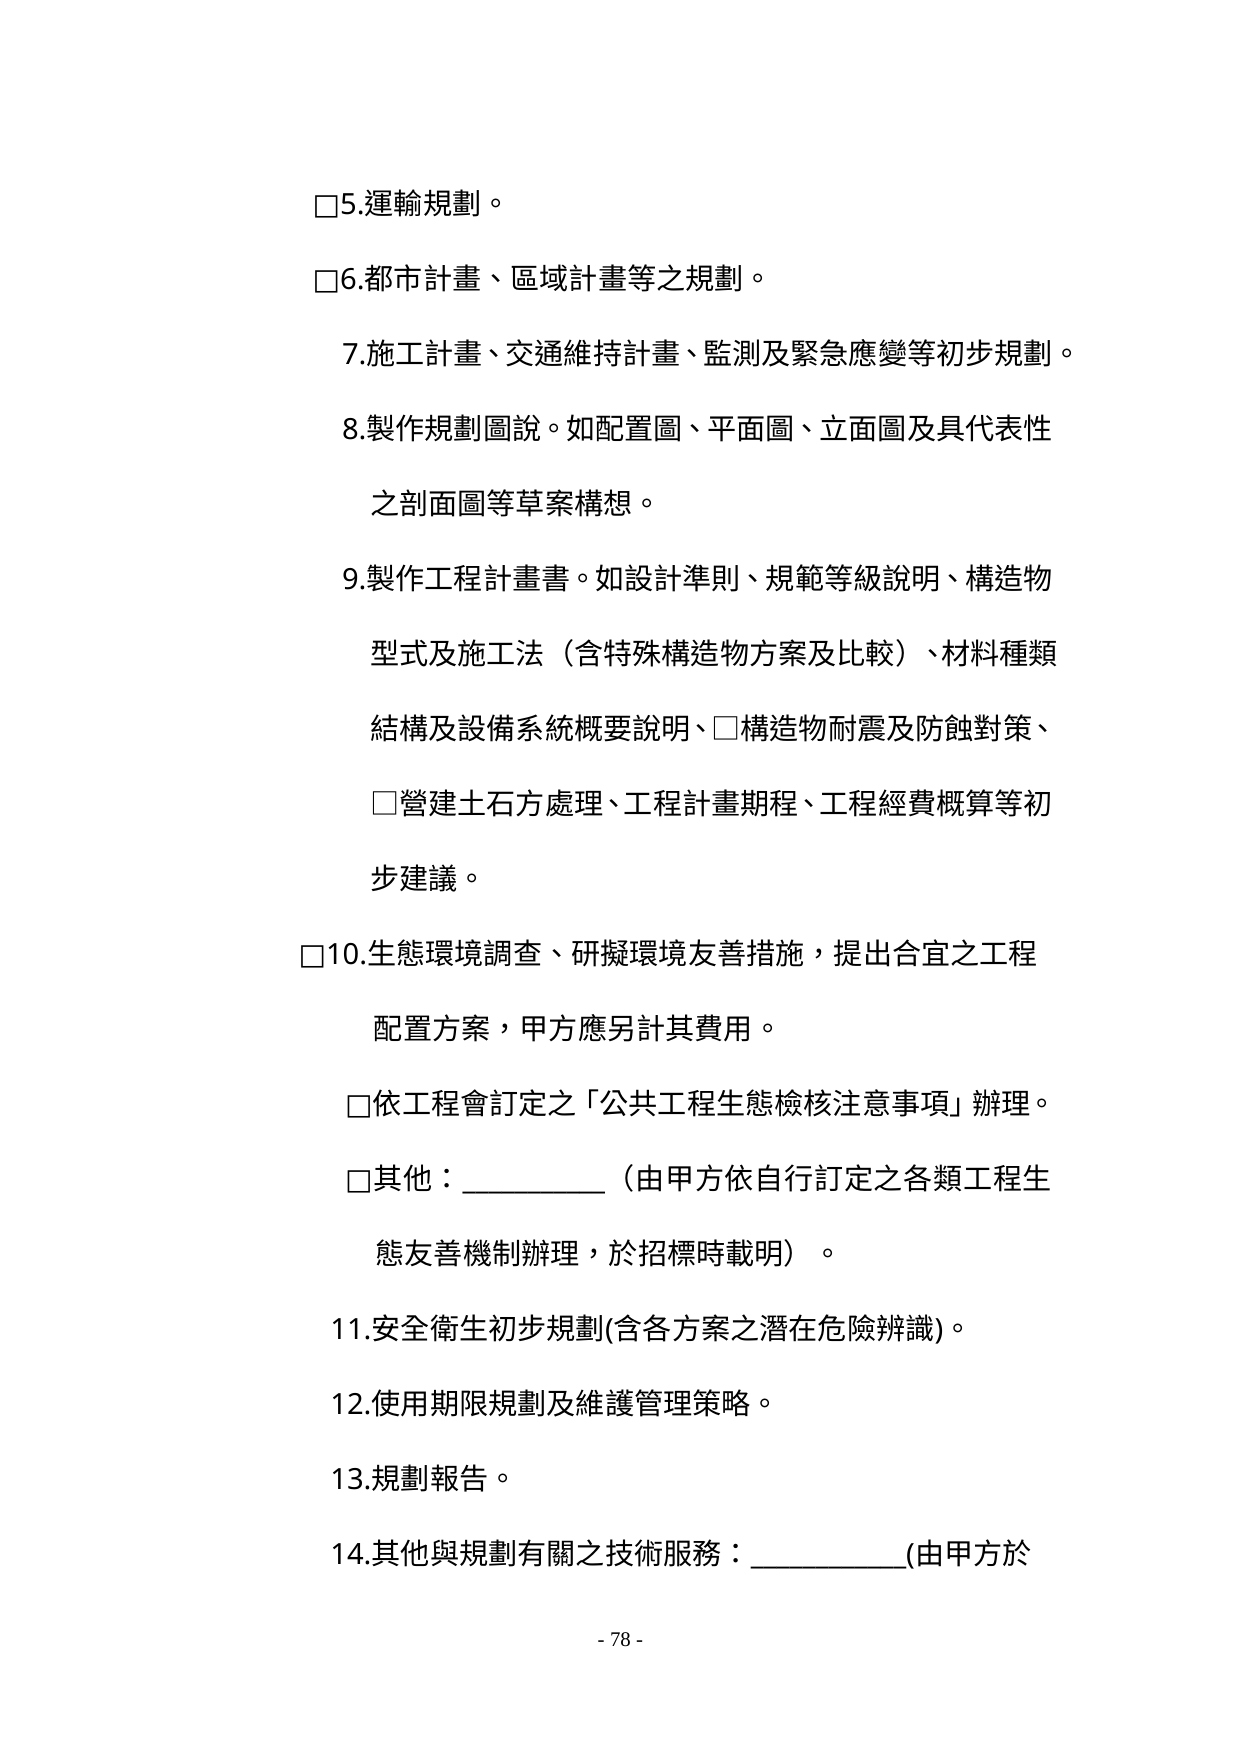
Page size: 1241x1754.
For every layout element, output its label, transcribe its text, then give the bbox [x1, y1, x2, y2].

text □5.運輸規劃。 [312, 164, 1053, 239]
text 9.製作工程計畫書。如設計準則、規範等級說明、構造物型式及施工法（含特殊構造物方案及比較）、材料種類、結構及設備系統概要說明、□構造物耐震及防蝕對策、□營建土石方處理、工程計畫期程、工程經費概算等初步建議。 [342, 539, 1053, 914]
text □其他：___________（由甲方依自行訂定之各類工程生態友善機制辦理，於招標時載明）。 [345, 1139, 1053, 1289]
text 12.使用期限規劃及維護管理策略。 [330, 1364, 1053, 1439]
text 14.其他與規劃有關之技術服務：____________(由甲方於 [330, 1514, 1053, 1589]
text □6.都市計畫、區域計畫等之規劃。 [312, 239, 1053, 314]
text 11.安全衛生初步規劃(含各方案之潛在危險辨識)。 [330, 1289, 1053, 1364]
text 13.規劃報告。 [330, 1439, 1053, 1514]
text 7.施工計畫、交通維持計畫、監測及緊急應變等初步規劃。 [342, 314, 1053, 389]
text □10.生態環境調查、研擬環境友善措施，提出合宜之工程配置方案，甲方應另計其費用。 [298, 914, 1053, 1064]
text □依工程會訂定之「公共工程生態檢核注意事項」辦理。 [345, 1064, 1053, 1139]
text 8.製作規劃圖說。如配置圖、平面圖、立面圖及具代表性之剖面圖等草案構想。 [342, 389, 1053, 539]
